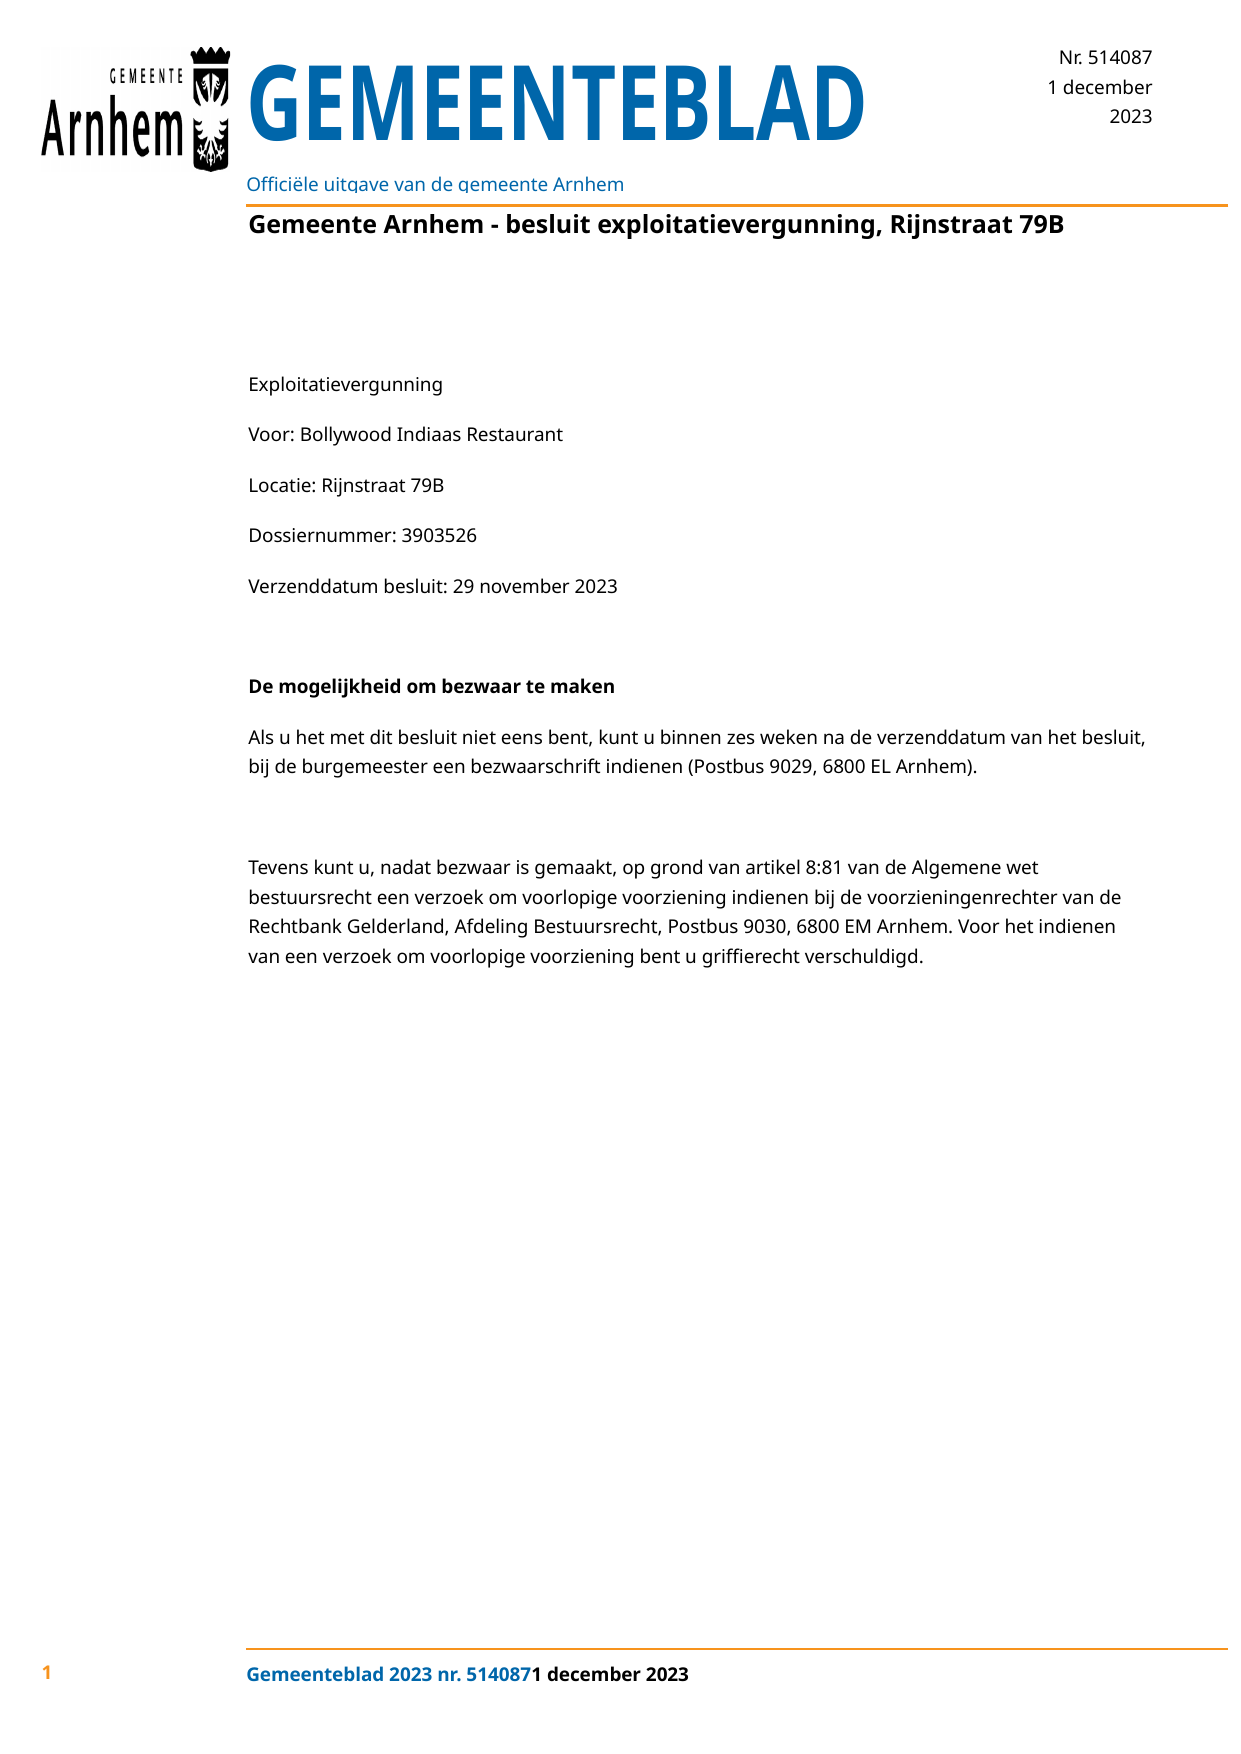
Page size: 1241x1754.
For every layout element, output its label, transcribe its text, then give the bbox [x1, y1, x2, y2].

text De mogelijkheid om bezwaar te maken [248, 674, 1152, 699]
text Verzenddatum besluit: 29 november 2023 [248, 573, 1152, 598]
text Exploitatievergunning [248, 371, 1152, 397]
text Tevens kunt u, nadat bezwaar is gemaakt, op grond van artikel 8:81 van de Algemene wet bestuursrecht een verzoek om voorlopige voorziening indienen bij de voorzieningenrechter van de Rechtbank Gelderland, Afdeling Bestuursrecht, Postbus 9030, 6800 EM Arnhem. Voor het indienen van een verzoek om voorlopige voorziening bent u griffierecht verschuldigd. [248, 854, 1152, 969]
text Dossiernummer: 3903526 [248, 522, 1152, 548]
text Voor: Bollywood Indiaas Restaurant [248, 422, 1152, 447]
picture [41, 47, 231, 172]
text Gemeente Arnhem - besluit exploitatievergunning, Rijnstraat 79B [248, 207, 1152, 241]
text Locatie: Rijnstraat 79B [248, 472, 1152, 498]
text Als u het met dit besluit niet eens bent, kunt u binnen zes weken na de verzenddatum van het besluit, bij de burgemeester een bezwaarschrift indienen (Postbus 9029, 6800 EL Arnhem). [248, 724, 1152, 779]
